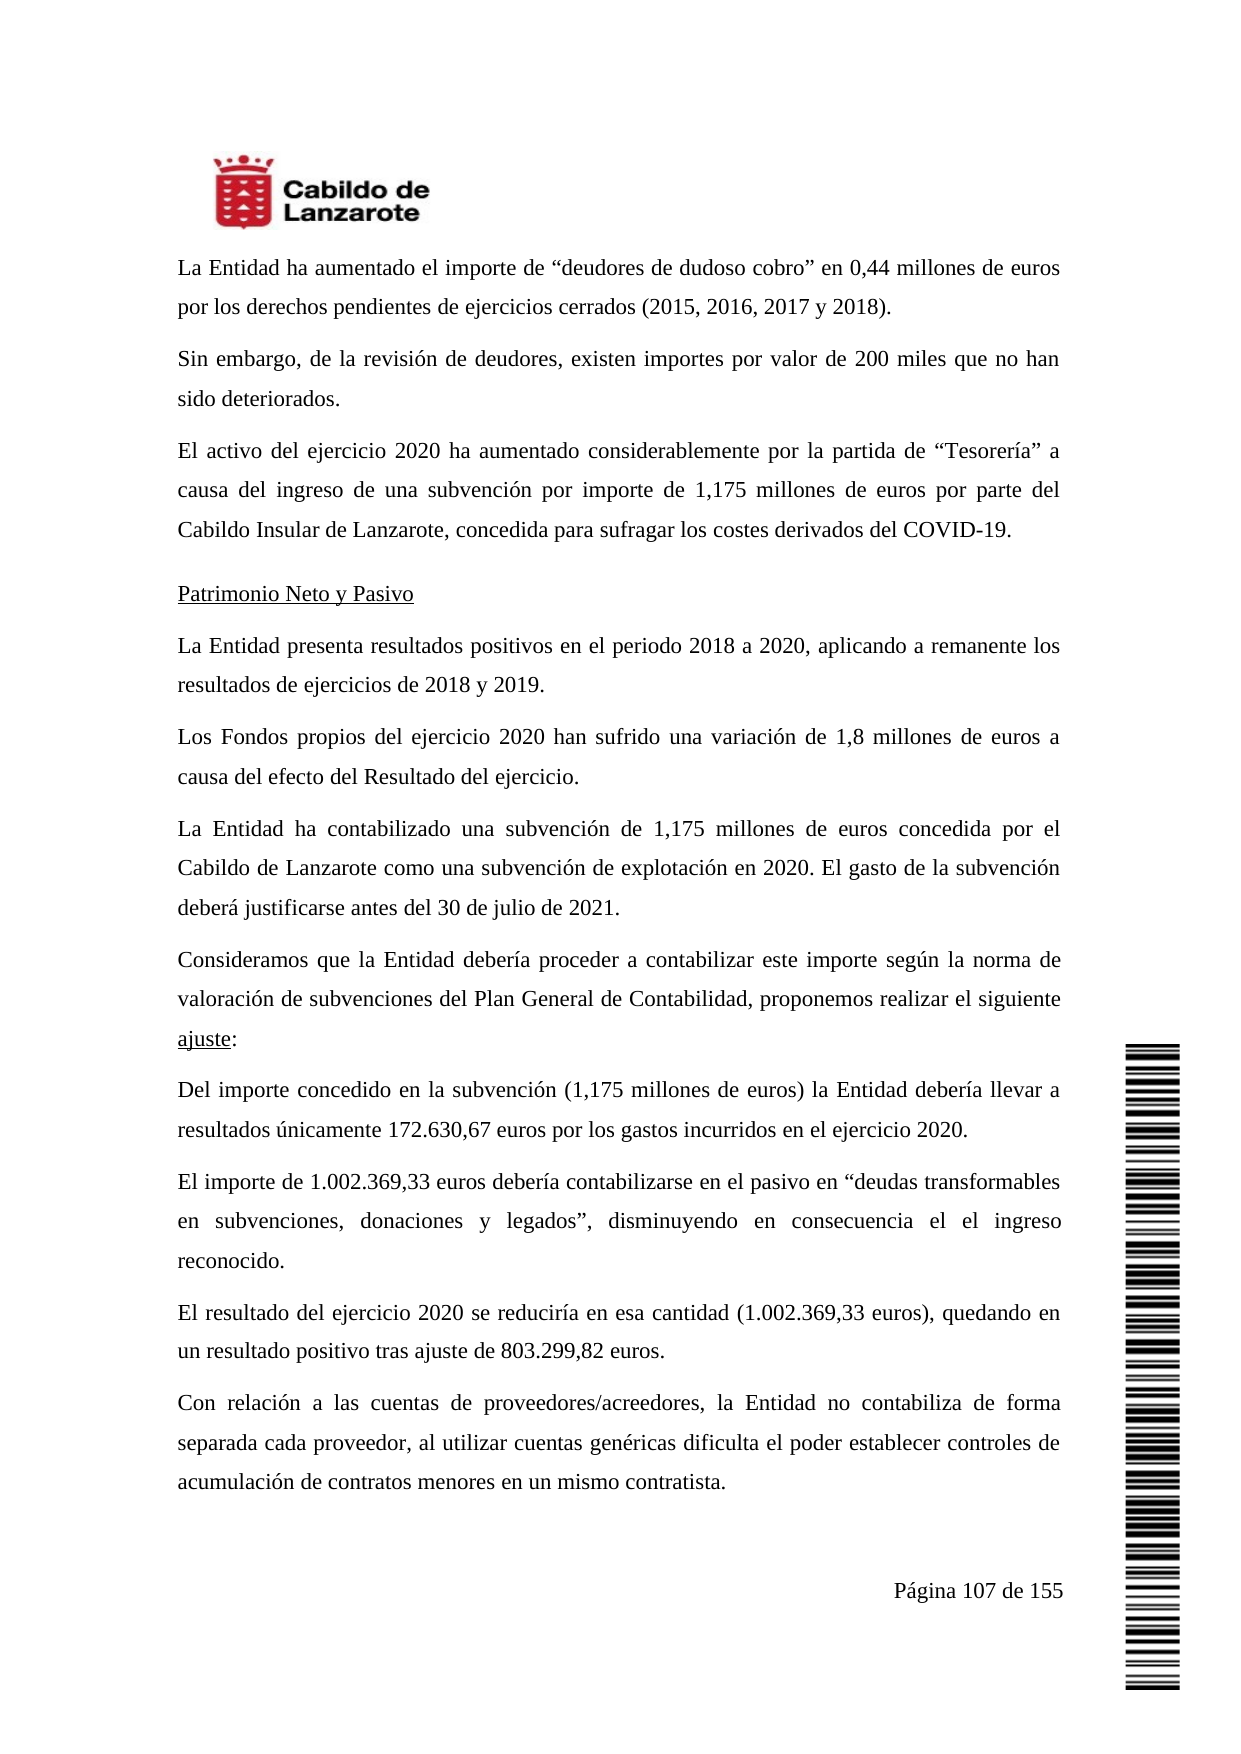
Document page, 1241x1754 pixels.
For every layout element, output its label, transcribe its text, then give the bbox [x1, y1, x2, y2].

text Sin embargo, de la revisión de deudores, existen importes por valor de 200 miles que no han sido deteriorados. [177, 345, 1061, 411]
text Con relación a las cuentas de proveedores/acreedores, la Entidad no contabiliza de forma separada cada proveedor, al utilizar cuentas genéricas dificulta el poder establecer controles de acumulación de contratos menores en un mismo contratista. [177, 1389, 1062, 1495]
text Página 107 de 155 [37, 1578, 1063, 1604]
text Los Fondos propios del ejercicio 2020 han sufrido una variación de 1,8 millones de euros a causa del efecto del Resultado del ejercicio. [177, 723, 1062, 789]
text El activo del ejercicio 2020 ha aumentado considerablemente por la partida de “Tesorería” a causa del ingreso de una subvención por importe de 1,175 millones de euros por parte del Cabildo Insular de Lanzarote, concedida para sufragar los costes derivados del COVID-19. [177, 437, 1062, 542]
text La Entidad ha contabilizado una subvención de 1,175 millones de euros concedida por el Cabildo de Lanzarote como una subvención de explotación en 2020. El gasto de la subvención deberá justificarse antes del 30 de julio de 2021. [177, 815, 1062, 920]
text La Entidad presenta resultados positivos en el periodo 2018 a 2020, aplicando a remanente los resultados de ejercicios de 2018 y 2019. [177, 632, 1062, 698]
text El resultado del ejercicio 2020 se reduciría en esa cantidad (1.002.369,33 euros), quedando en un resultado positivo tras ajuste de 803.299,82 euros. [177, 1299, 1062, 1364]
text La Entidad ha aumentado el importe de “deudores de dudoso cobro” en 0,44 millones de euros por los derechos pendientes de ejercicios cerrados (2015, 2016, 2017 y 2018). [177, 254, 1062, 320]
text Patrimonio Neto y Pasivo [177, 580, 1190, 606]
picture [212, 151, 431, 230]
picture [1125, 1044, 1180, 1690]
text El importe de 1.002.369,33 euros debería contabilizarse en el pasivo en “deudas transformables en subvenciones, donaciones y legados”, disminuyendo en consecuencia el el ingreso reconocido. [177, 1168, 1062, 1273]
text Consideramos que la Entidad debería proceder a contabilizar este importe según la norma de valoración de subvenciones del Plan General de Contabilidad, proponemos realizar el siguiente ajuste: [177, 946, 1062, 1051]
text Del importe concedido en la subvención (1,175 millones de euros) la Entidad debería llevar a resultados únicamente 172.630,67 euros por los gastos incurridos en el ejercicio 2020. [177, 1076, 1062, 1142]
